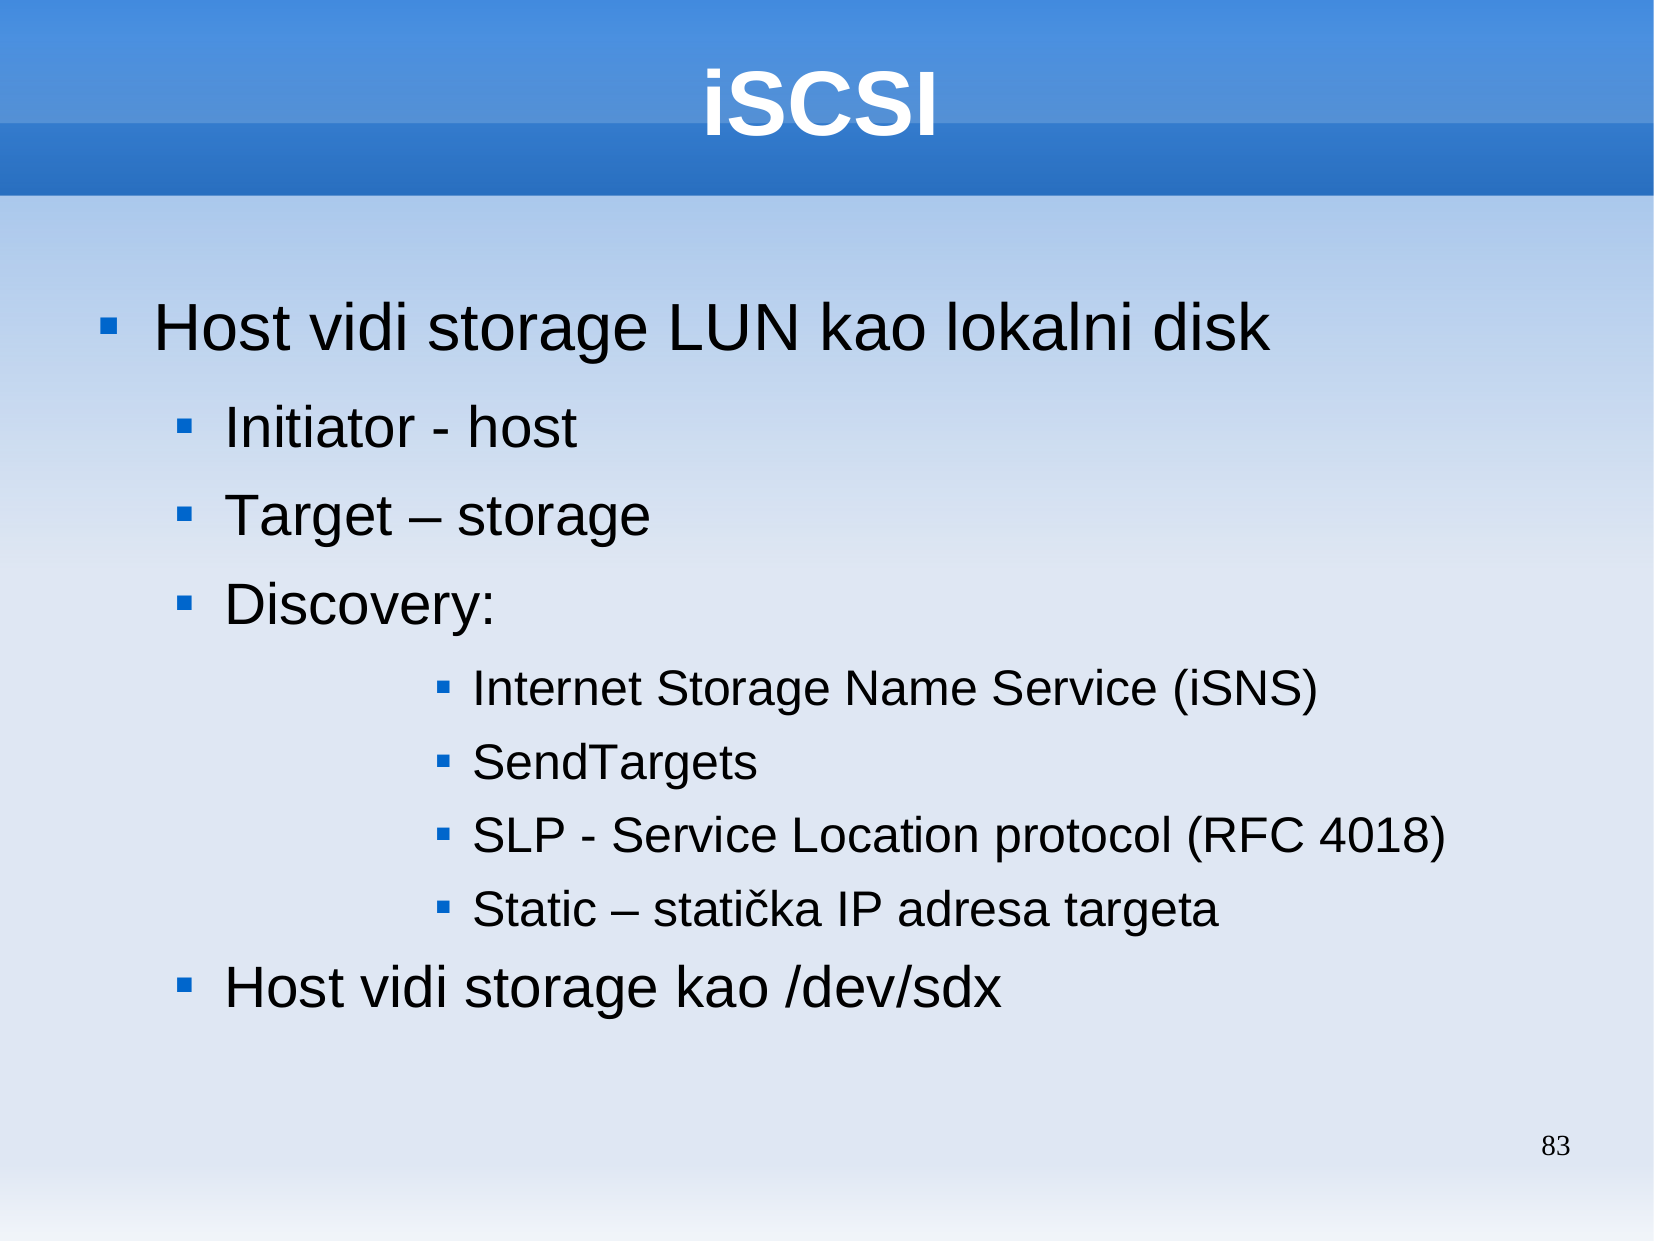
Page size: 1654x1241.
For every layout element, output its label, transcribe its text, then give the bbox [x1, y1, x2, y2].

title iSCSI [76, 7, 1565, 200]
list Host vidi storage LUN kao lokalni disk Initiator - host Target – storage Discovery: Internet Storage Name Service (iSNS) SendTargets SLP - Service Location protocol (RFC 4018) Static – statička IP adresa targeta Host vidi storage kao /dev/sdx [82, 290, 1571, 1094]
picture [0, 0, 1654, 1241]
